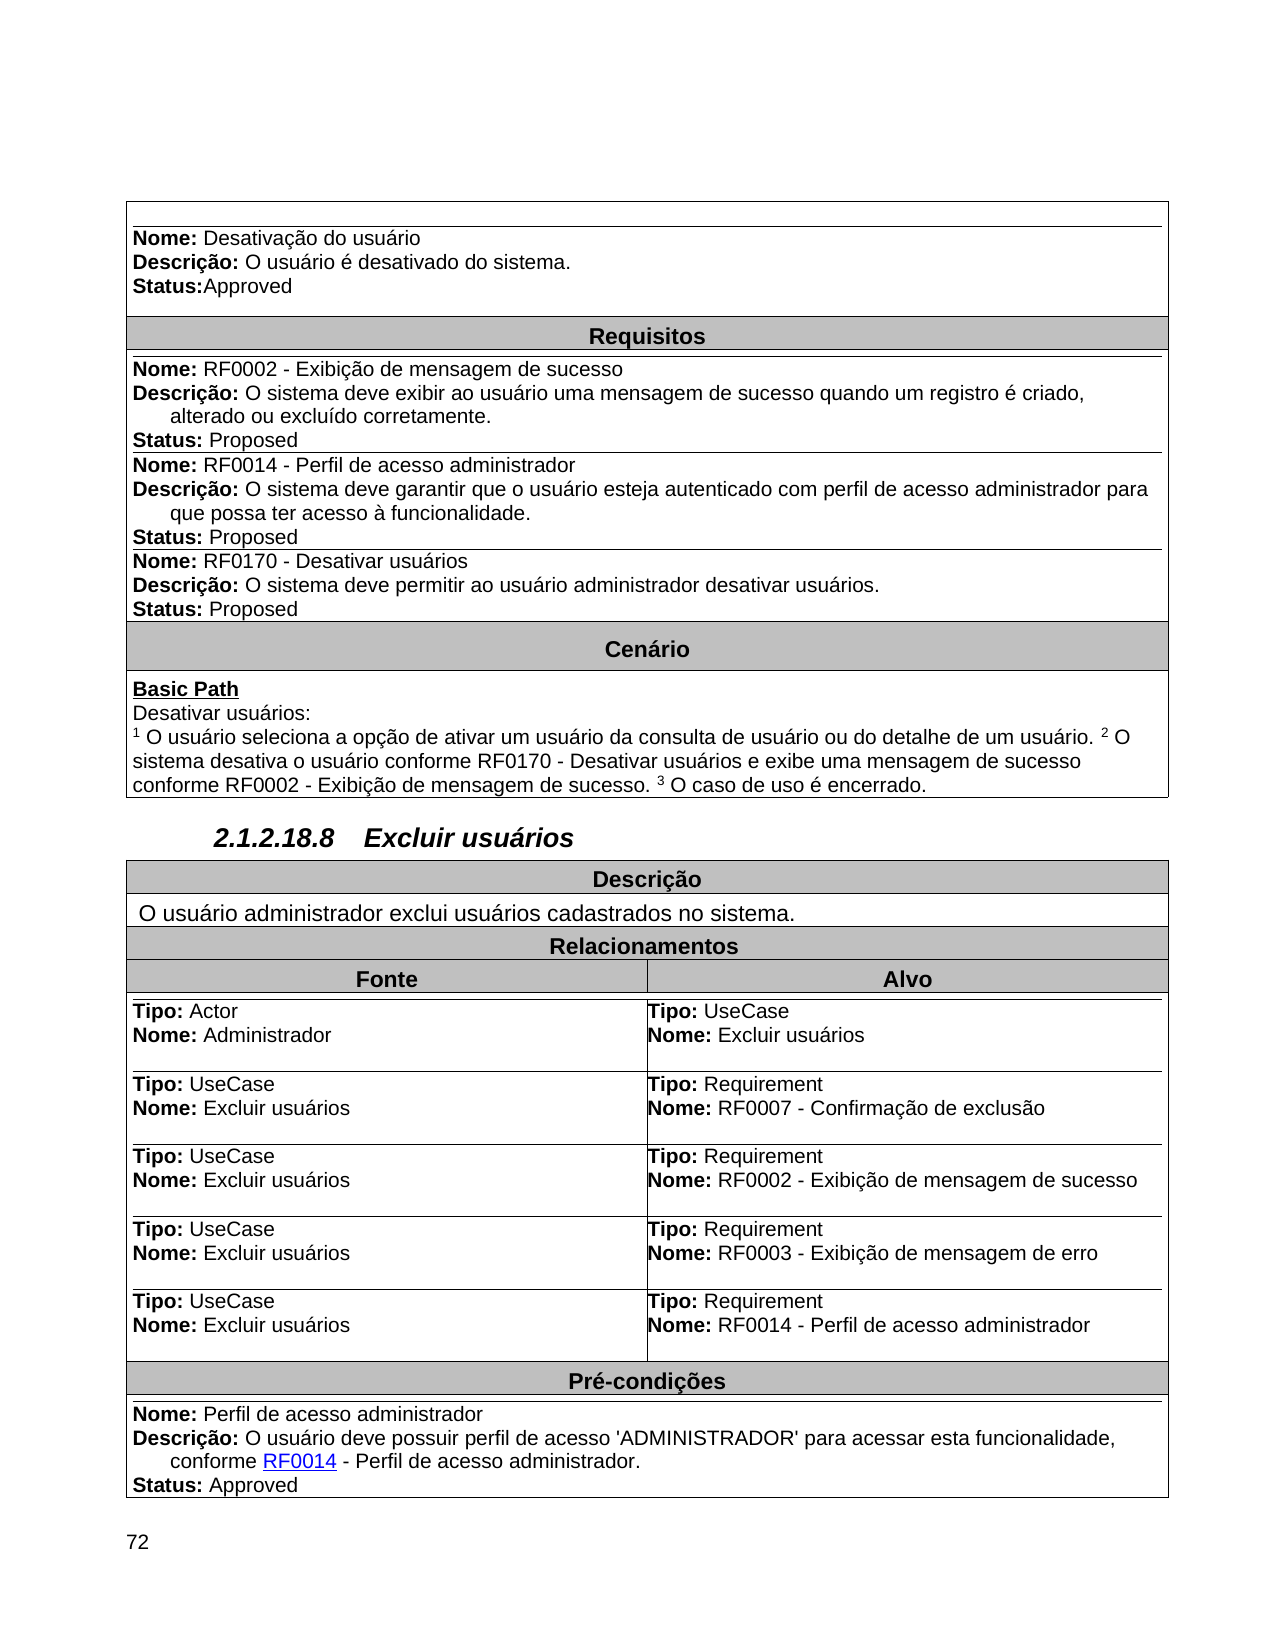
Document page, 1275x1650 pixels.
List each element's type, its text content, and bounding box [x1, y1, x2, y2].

table_cell Tipo: Requirement Nome: RF0007 - Confirmação de exclusão [648, 1072, 1162, 1144]
table_header Nome: RF0002 - Exibição de mensagem de sucesso Descrição: O sistema deve exibir ao usuário uma mensagem de sucesso quando um registro é criado, alterado ou excluído corretamente. Status: Proposed [133, 357, 1162, 452]
table_cell Tipo: UseCase Nome: Excluir usuários [133, 1290, 647, 1361]
table_cell Tipo: Requirement Nome: RF0014 - Perfil de acesso administrador [648, 1290, 1162, 1361]
table_cell Requisitos [127, 317, 1168, 349]
table_cell Tipo: Requirement Nome: RF0002 - Exibição de mensagem de sucesso [648, 1145, 1162, 1216]
table_header Nome: Perfil de acesso administrador Descrição: O usuário deve possuir perfil de acesso 'ADMINISTRADOR' para acessar esta funcionalidade, conforme RF0014 - Perfil de acesso administrador. Status: Approved [133, 1402, 1162, 1497]
table_cell Tipo: Requirement Nome: RF0003 - Exibição de mensagem de erro [648, 1217, 1162, 1288]
table_cell [127, 202, 1168, 316]
table_header Tipo: UseCase Nome: Excluir usuários [648, 1000, 1162, 1071]
table_cell Tipo: UseCase Nome: Excluir usuários [133, 1217, 647, 1288]
table_cell Tipo: UseCase Nome: Excluir usuários [133, 1145, 647, 1216]
table_cell Tipo: UseCase Nome: Excluir usuários [133, 1072, 647, 1144]
table_cell O usuário administrador exclui usuários cadastrados no sistema. [127, 894, 1168, 926]
table_cell Relacionamentos [127, 927, 1168, 959]
table_cell [127, 350, 1168, 621]
table_cell Cenário [127, 622, 1168, 670]
table_cell [127, 1395, 1168, 1497]
table_header Nome: Desativação do usuário Descrição: O usuário é desativado do sistema. Status:Approved [133, 227, 1162, 298]
table_cell Basic Path Desativar usuários: 1 O usuário seleciona a opção de ativar um usuário da consulta de usuário ou do detalhe de um usuário. 2 O sistema desativa o usuário conforme RF0170 - Desativar usuários e exibe uma mensagem de sucesso conforme RF0002 - Exibição de mensagem de sucesso. 3 O caso de uso é encerrado. [127, 671, 1168, 797]
table_cell Alvo [648, 960, 1168, 992]
table_cell Nome: RF0014 - Perfil de acesso administrador Descrição: O sistema deve garantir que o usuário esteja autenticado com perfil de acesso administrador para que possa ter acesso à funcionalidade. Status: Proposed [133, 453, 1162, 548]
table_cell [127, 993, 1168, 1361]
table_header Tipo: Actor Nome: Administrador [133, 1000, 647, 1071]
list Excluir usuários [214, 822, 1155, 853]
table_cell Nome: RF0170 - Desativar usuários Descrição: O sistema deve permitir ao usuário administrador desativar usuários. Status: Proposed [133, 550, 1162, 621]
table_cell Pré-condições [127, 1362, 1168, 1394]
table_cell Fonte [127, 960, 647, 992]
table_header Descrição [127, 861, 1168, 893]
